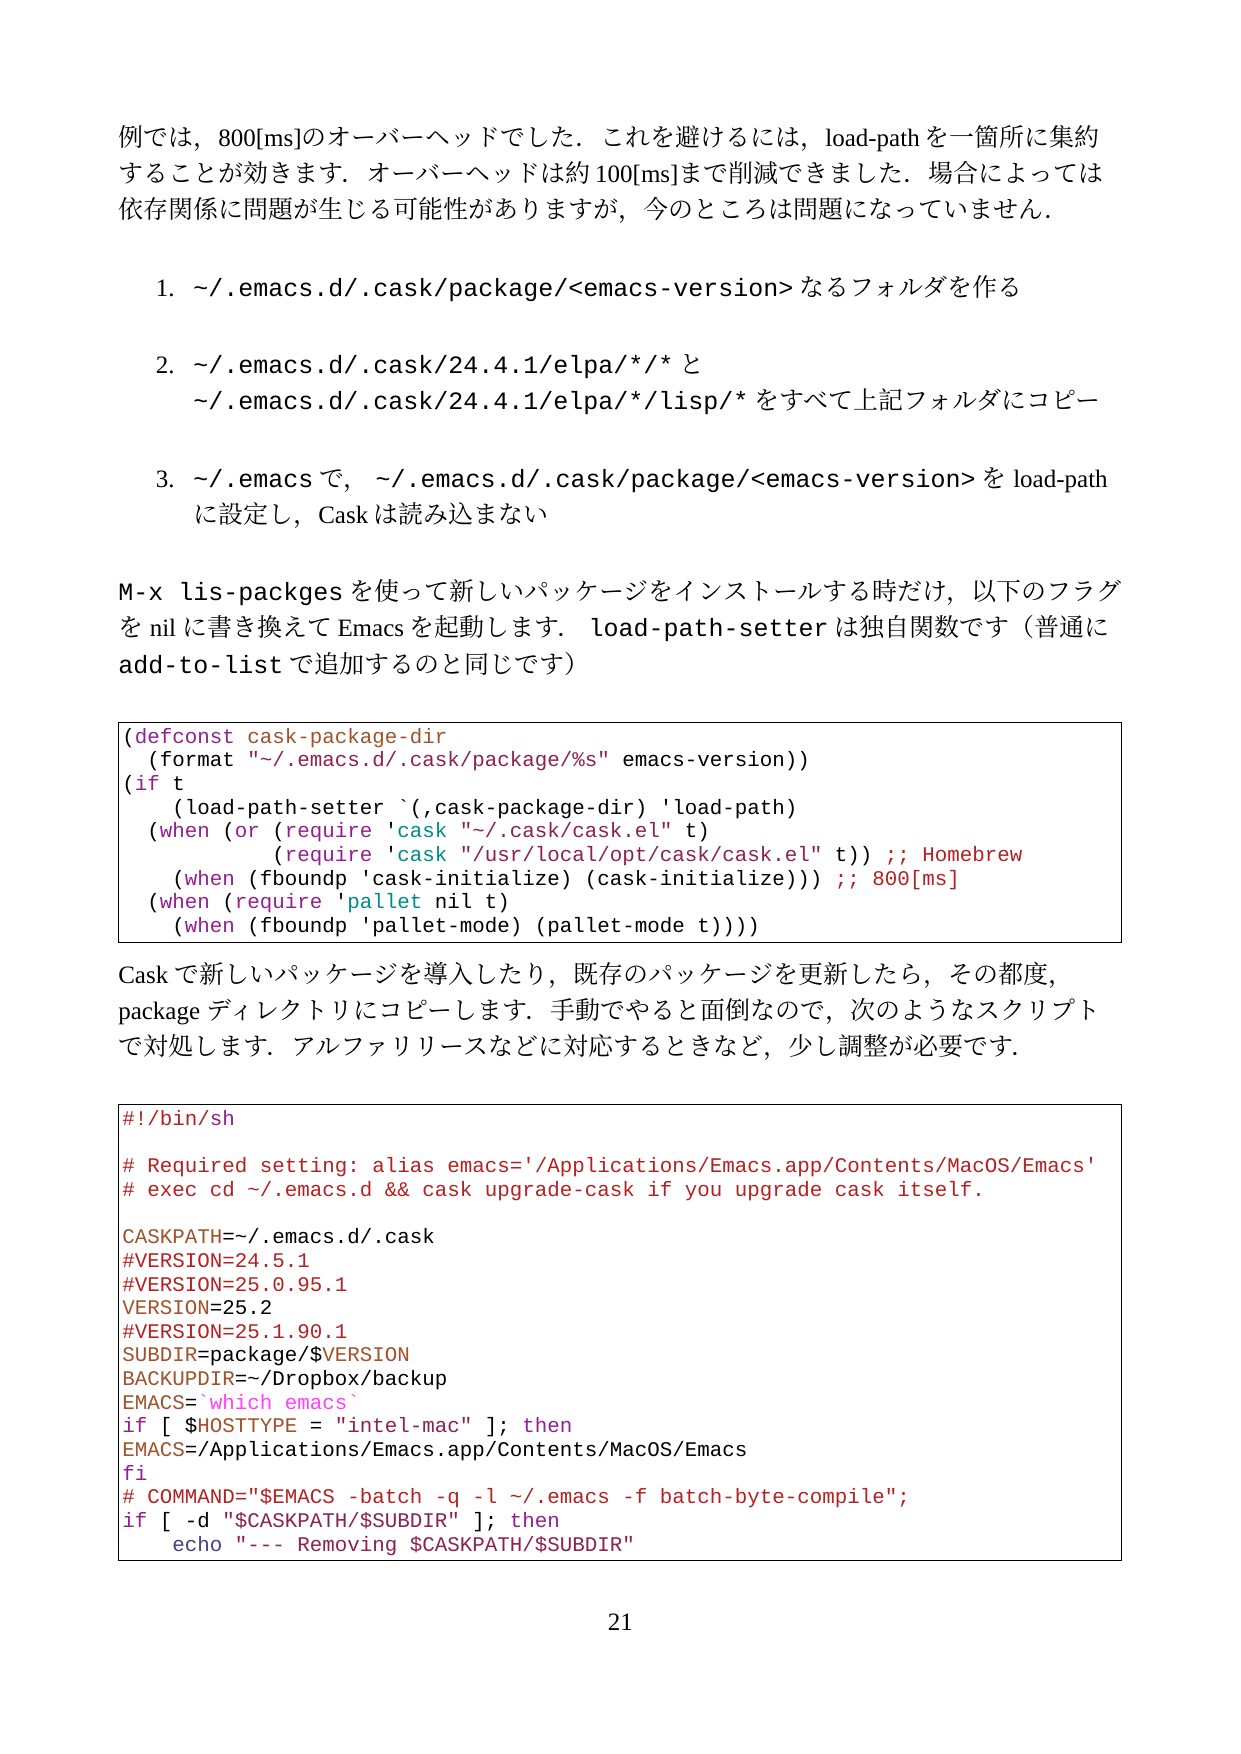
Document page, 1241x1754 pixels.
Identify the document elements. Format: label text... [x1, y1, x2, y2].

text (when (require 'pallet nil t) [119, 887, 1121, 911]
text #VERSION=25.1.90.1 [119, 1317, 1121, 1341]
text (load-path-setter `(,cask-package-dir) 'load-path) [119, 793, 1121, 816]
list ~/.emacs.d/.cask/24.4.1/elpa/*/* と ~/.emacs.d/.cask/24.4.1/elpa/*/lisp/* をすべて上記フォルダにコピー [156, 345, 1122, 446]
text (if t [119, 769, 1121, 793]
text # COMMAND="$EMACS -batch -q -l ~/.emacs -f batch-byte-compile"; [119, 1482, 1121, 1506]
list ~/.emacs で， ~/.emacs.d/.cask/package/<emacs-version> を load-path に設定し，Caskは読み込まない [156, 458, 1122, 559]
text echo "--- Removing $CASKPATH/$SUBDIR" [119, 1530, 1121, 1560]
list ~/.emacs.d/.cask/package/<emacs-version> なるフォルダを作る [156, 267, 1122, 332]
text #!/bin/sh [119, 1105, 1121, 1128]
text VERSION=25.2 [119, 1293, 1121, 1317]
text (format "~/.emacs.d/.cask/package/%s" emacs-version)) [119, 746, 1121, 769]
text if [ $HOSTTYPE = "intel-mac" ]; then [119, 1411, 1121, 1435]
text (when (fboundp 'pallet-mode) (pallet-mode t)))) [119, 911, 1121, 942]
text #VERSION=24.5.1 [119, 1246, 1121, 1269]
text 例では，800[ms]のオーバーヘッドでした．これを避けるには，load-pathを一箇所に集約することが効きます．オーバーヘッドは約100[ms]まで削減できました．場合によっては依存関係に問題が生じる可能性がありますが，今のところは問題になっていません． [118, 118, 1122, 255]
text M-x lis-packges を使って新しいパッケージをインストールする時だけ，以下のフラグを nil に書き換えてEmacsを起動します． load-path-setter は独自関数です（普通に add-to-list で追加するのと同じです） [118, 572, 1122, 709]
text (when (fboundp 'cask-initialize) (cask-initialize))) ;; 800[ms] [119, 864, 1121, 887]
text if [ -d "$CASKPATH/$SUBDIR" ]; then [119, 1506, 1121, 1530]
text EMACS=`which emacs` [119, 1388, 1121, 1411]
text fi [119, 1459, 1121, 1482]
text BACKUPDIR=~/Dropbox/backup [119, 1364, 1121, 1388]
text EMACS=/Applications/Emacs.app/Contents/MacOS/Emacs [119, 1435, 1121, 1459]
text (defconst cask-package-dir [119, 723, 1121, 746]
text # exec cd ~/.emacs.d && cask upgrade-cask if you upgrade cask itself. [119, 1175, 1121, 1199]
text # Required setting: alias emacs='/Applications/Emacs.app/Contents/MacOS/Emacs' [119, 1151, 1121, 1175]
text (require 'cask "/usr/local/opt/cask/cask.el" t)) ;; Homebrew [119, 840, 1121, 864]
text CASKPATH=~/.emacs.d/.cask [119, 1222, 1121, 1246]
text SUBDIR=package/$VERSION [119, 1341, 1121, 1364]
text Cask で新しいパッケージを導入したり，既存のパッケージを更新したら，その都度，package ディレクトリにコピーします．手動でやると面倒なので，次のようなスクリプトで対処します．アルファリリースなどに対応するときなど，少し調整が必要です． [118, 955, 1122, 1092]
text (when (or (require 'cask "~/.cask/cask.el" t) [119, 816, 1121, 840]
text #VERSION=25.0.95.1 [119, 1269, 1121, 1293]
